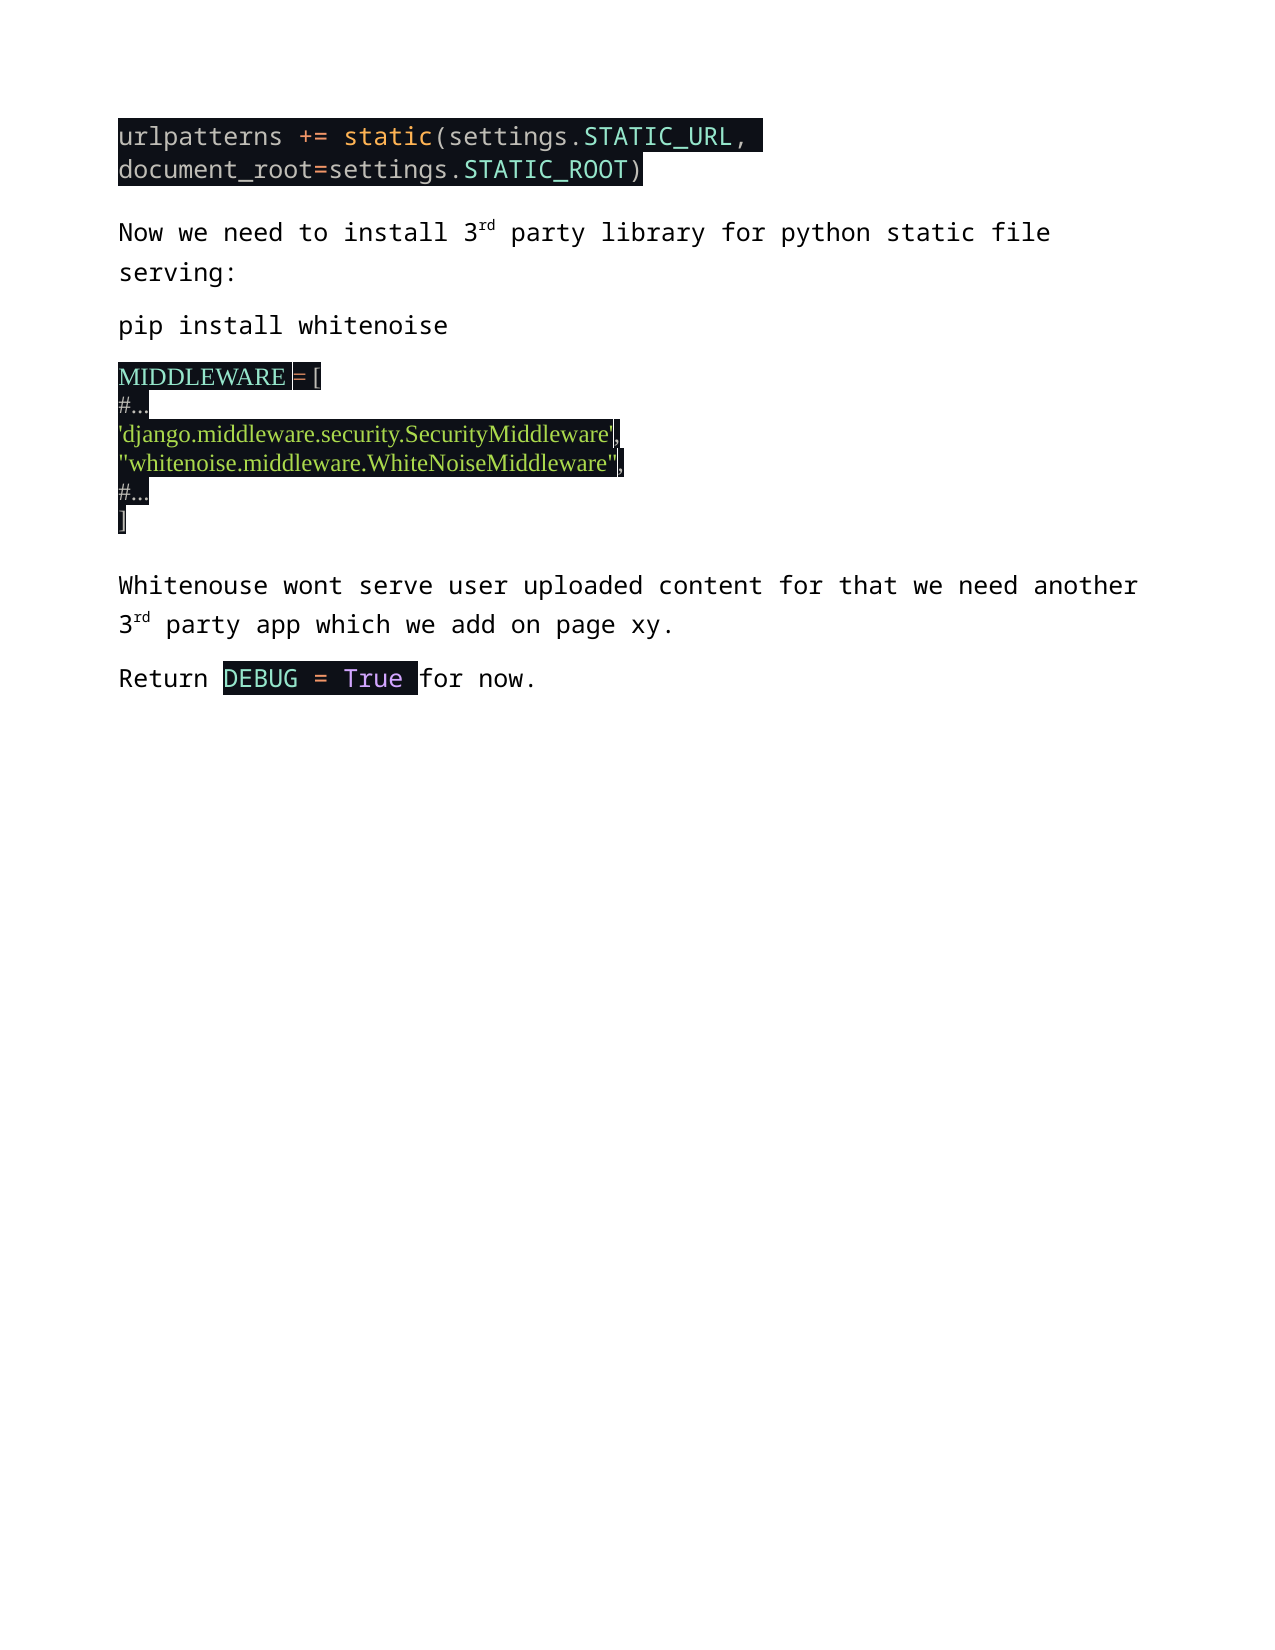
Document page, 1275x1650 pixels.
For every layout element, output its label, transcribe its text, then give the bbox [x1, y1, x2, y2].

text urlpatterns += static(settings.STATIC_URL, document_root=settings.STATIC_ROOT) [118, 118, 1157, 186]
text ] [118, 505, 1157, 534]
text #... [118, 390, 1157, 419]
text #... [118, 477, 1157, 505]
text "whitenoise.middleware.WhiteNoiseMiddleware", [118, 448, 1157, 477]
text 'django.middleware.security.SecurityMiddleware', [118, 419, 1157, 448]
text Return DEBUG = True for now. [118, 661, 1157, 695]
text Whitenouse wont serve user uploaded content for that we need another 3rd party app which we add on page xy. [118, 534, 1157, 641]
text MIDDLEWARE = [ [118, 362, 1157, 390]
text Now we need to install 3rd party library for python static file serving: [118, 215, 1157, 288]
text pip install whitenoise [118, 308, 1157, 342]
